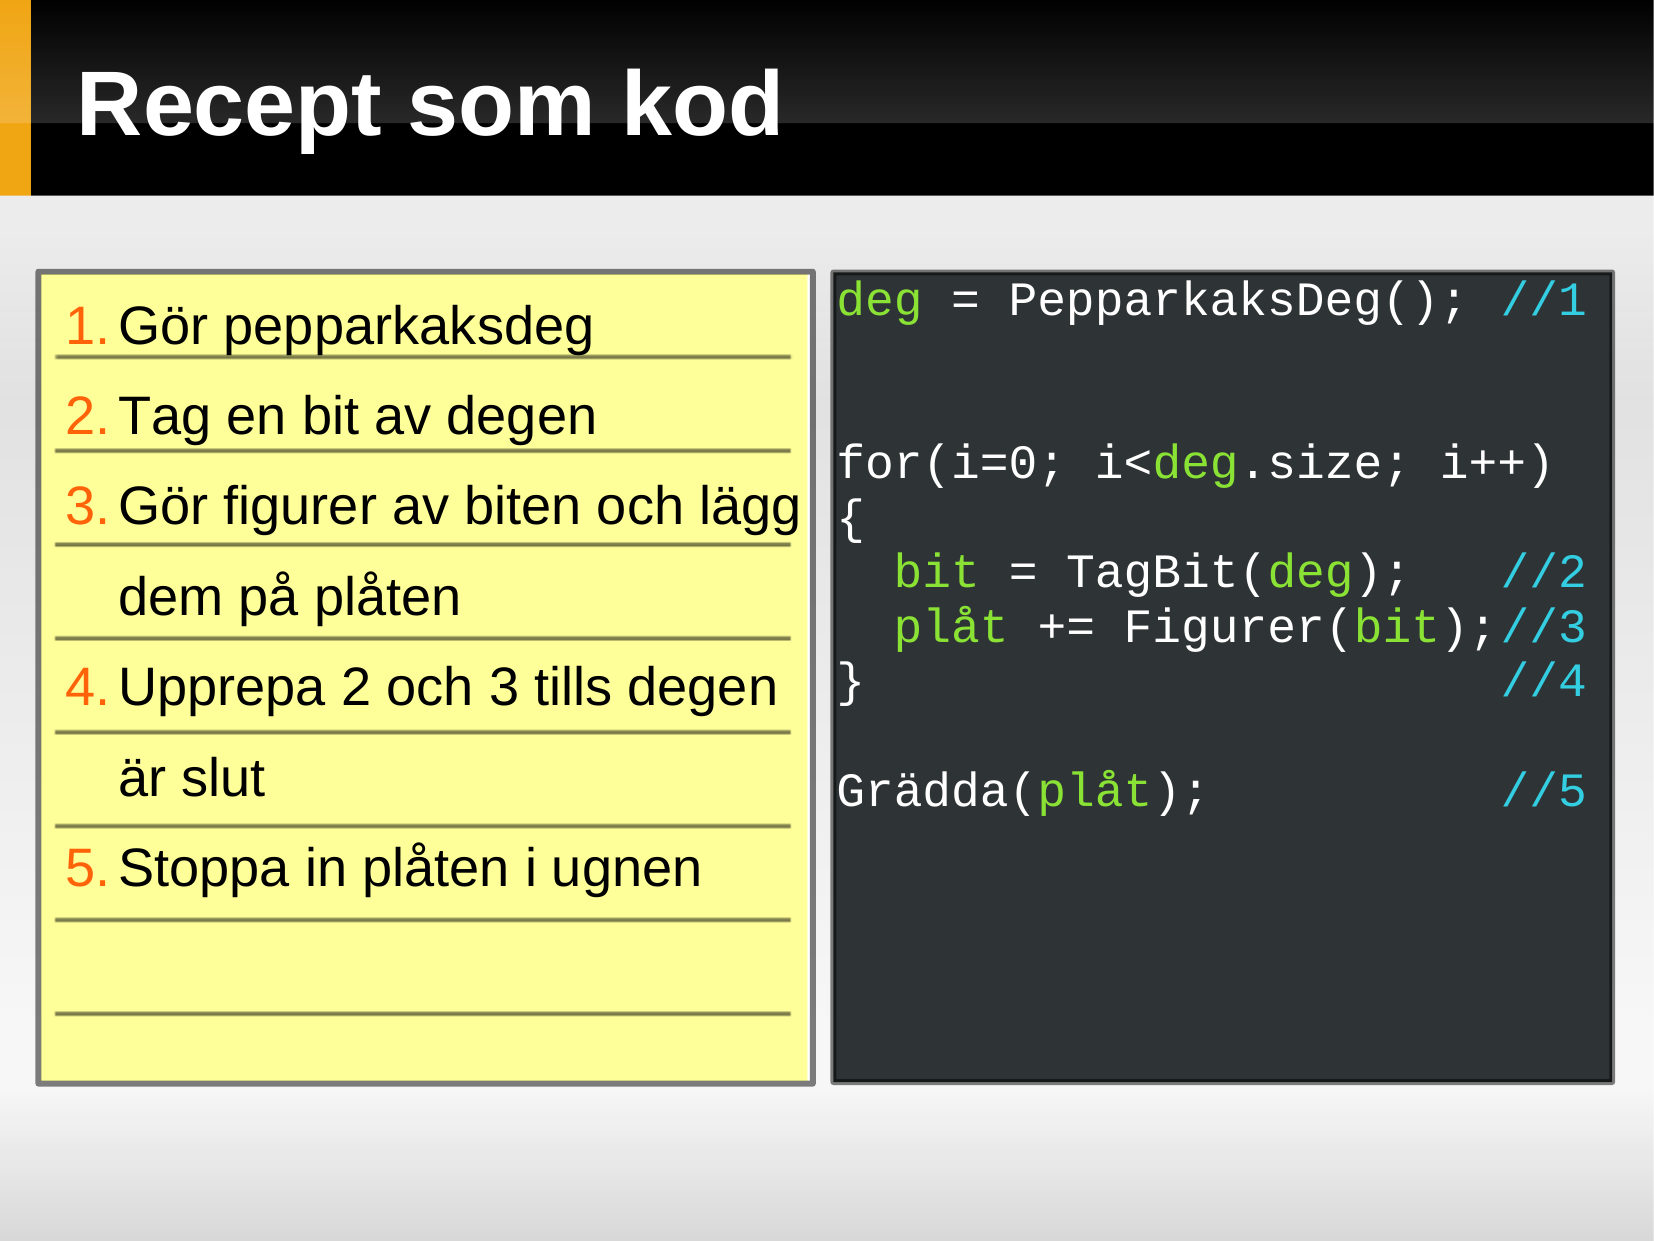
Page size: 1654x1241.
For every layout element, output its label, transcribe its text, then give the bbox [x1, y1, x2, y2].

title Recept som kod [76, 0, 1565, 208]
list Gör pepparkaksdeg Tag en bit av degen Gör figurer av biten och lägg dem på plåten Upprepa 2 och 3 tills degen är slut Stoppa in plåten i ugnen [47, 295, 815, 1094]
list deg = PepparkaksDeg(); //1 for(i=0; i<deg.size; i++) { bit = TagBit(deg); //2 plåt += Figurer(bit); //3 } //4 Grädda(plåt); //5 [833, 272, 1613, 1083]
picture [0, 0, 1654, 1241]
